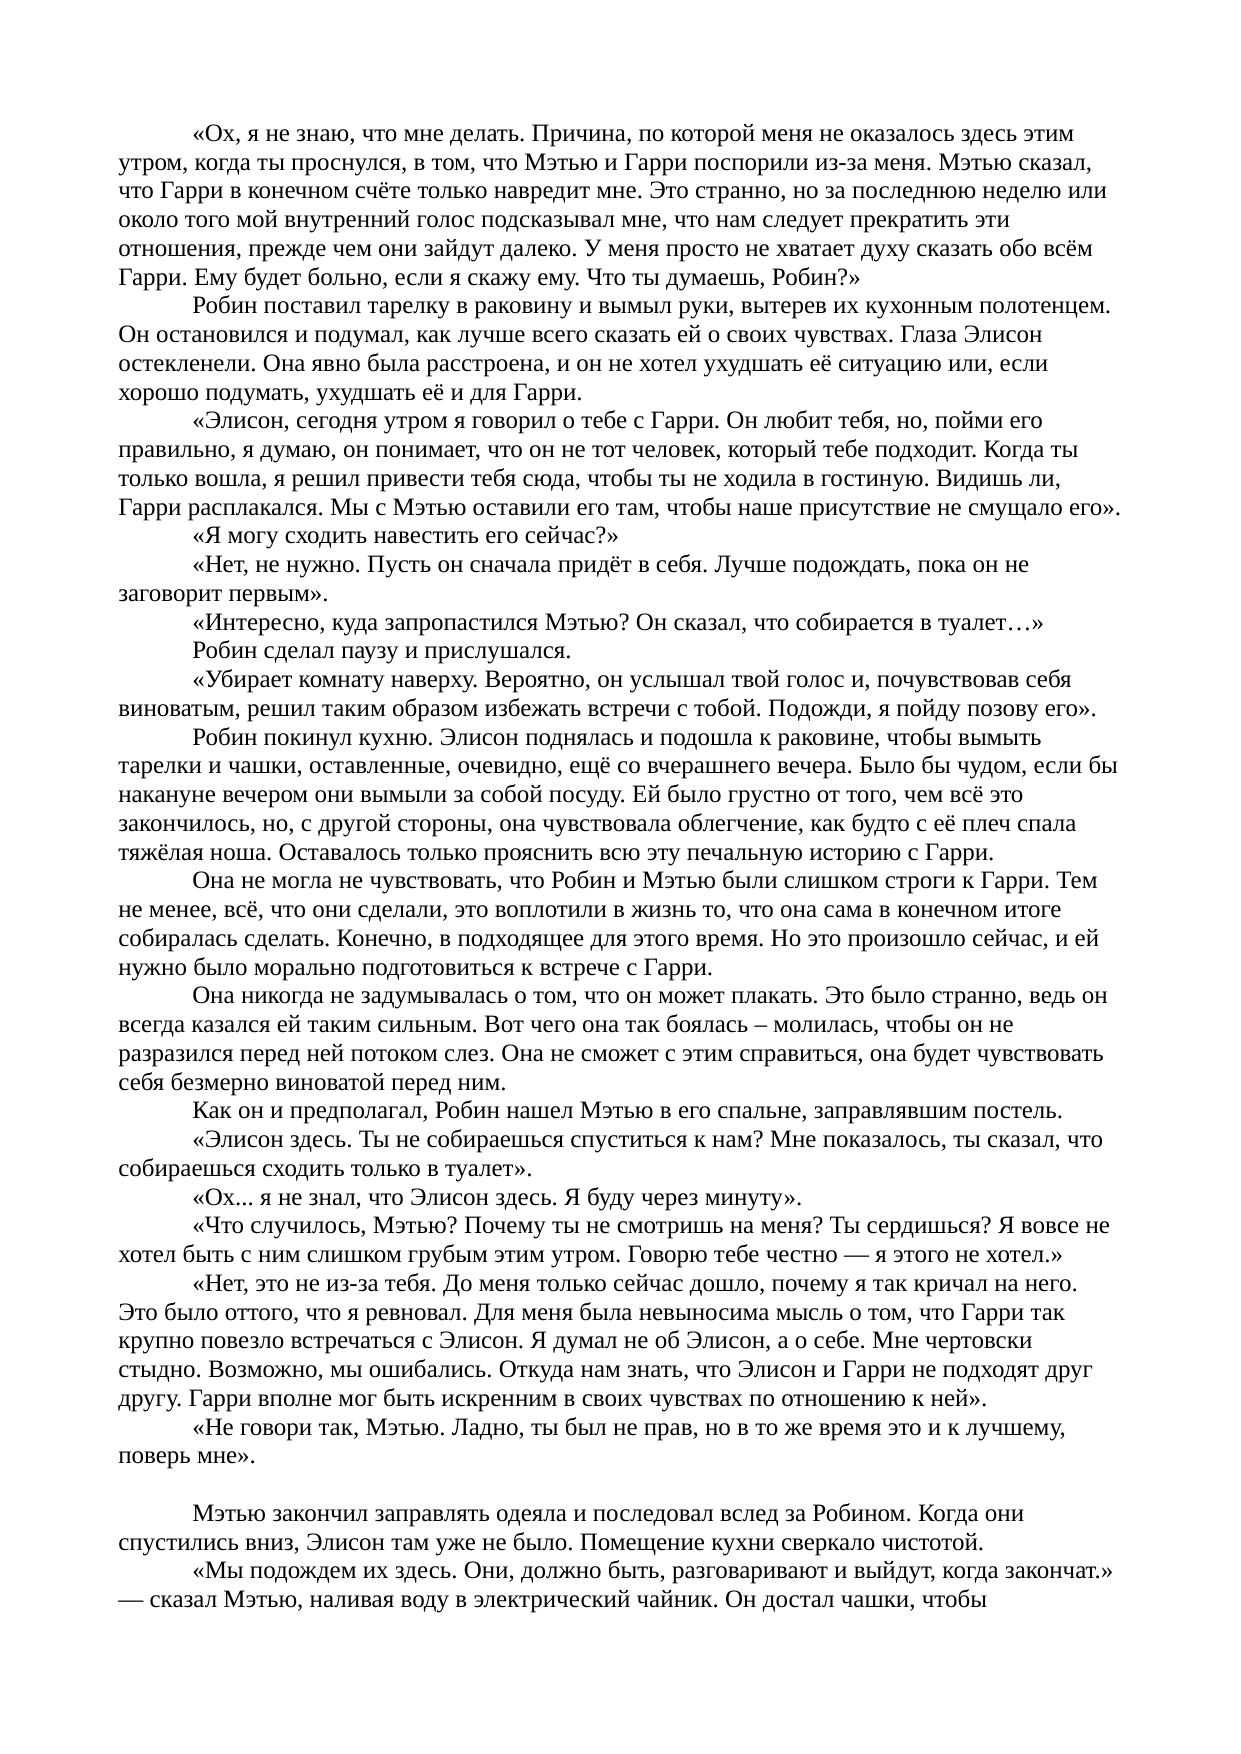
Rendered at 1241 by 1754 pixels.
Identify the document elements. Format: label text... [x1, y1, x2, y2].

text Робин покинул кухню. Элисон поднялась и подошла к раковине, чтобы вымыть тарелки и чашки, оставленные, очевидно, ещё со вчерашнего вечера. Было бы чудом, если бы накануне вечером они вымыли за собой посуду. Ей было грустно от того, чем всё это закончилось, но, с другой стороны, она чувствовала облегчение, как будто с её плеч спала тяжёлая ноша. Оставалось только прояснить всю эту печальную историю с Гарри. [118, 722, 1122, 866]
text Она не могла не чувствовать, что Робин и Мэтью были слишком строги к Гарри. Тем не менее, всё, что они сделали, это воплотили в жизнь то, что она сама в конечном итоге собиралась сделать. Конечно, в подходящее для этого время. Но это произошло сейчас, и ей нужно было морально подготовиться к встрече с Гарри. [118, 866, 1122, 981]
text Робин сделал паузу и прислушался. [118, 636, 1122, 664]
text Робин поставил тарелку в раковину и вымыл руки, вытерев их кухонным полотенцем. Он остановился и подумал, как лучше всего сказать ей о своих чувствах. Глаза Элисон остекленели. Она явно была расстроена, и он не хотел ухудшать её ситуацию или, если хорошо подумать, ухудшать её и для Гарри. [118, 291, 1122, 406]
text «Я могу сходить навестить его сейчас?» [118, 521, 1122, 549]
text «Элисон здесь. Ты не собираешься спуститься к нам? Мне показалось, ты сказал, что собираешься сходить только в туалет». [118, 1124, 1122, 1182]
text «Ох, я не знаю, что мне делать. Причина, по которой меня не оказалось здесь этим утром, когда ты проснулся, в том, что Мэтью и Гарри поспорили из-за меня. Мэтью сказал, что Гарри в конечном счёте только навредит мне. Это странно, но за последнюю неделю или около того мой внутренний голос подсказывал мне, что нам следует прекратить эти отношения, прежде чем они зайдут далеко. У меня просто не хватает духу сказать обо всём Гарри. Ему будет больно, если я скажу ему. Что ты думаешь, Робин?» [118, 118, 1122, 291]
text Она никогда не задумывалась о том, что он может плакать. Это было странно, ведь он всегда казался ей таким сильным. Вот чего она так боялась – молилась, чтобы он не разразился перед ней потоком слез. Она не сможет с этим справиться, она будет чувствовать себя безмерно виноватой перед ним. [118, 981, 1122, 1096]
text «Нет, это не из-за тебя. До меня только сейчас дошло, почему я так кричал на него. Это было оттого, что я ревновал. Для меня была невыносима мысль о том, что Гарри так крупно повезло встречаться с Элисон. Я думал не об Элисон, а о себе. Мне чертовски стыдно. Возможно, мы ошибались. Откуда нам знать, что Элисон и Гарри не подходят друг другу. Гарри вполне мог быть искренним в своих чувствах по отношению к ней». [118, 1268, 1122, 1412]
text Мэтью закончил заправлять одеяла и последовал вслед за Робином. Когда они спустились вниз, Элисон там уже не было. Помещение кухни сверкало чистотой. [118, 1498, 1122, 1556]
text «Не говори так, Мэтью. Ладно, ты был не прав, но в то же время это и к лучшему, поверь мне». [118, 1412, 1122, 1469]
text «Убирает комнату наверху. Вероятно, он услышал твой голос и, почувствовав себя виноватым, решил таким образом избежать встречи с тобой. Подожди, я пойду позову его». [118, 664, 1122, 722]
text «Мы подождем их здесь. Они, должно быть, разговаривают и выйдут, когда закончат.» — сказал Мэтью, наливая воду в электрический чайник. Он достал чашки, чтобы [118, 1556, 1122, 1613]
text «Элисон, сегодня утром я говорил о тебе с Гарри. Он любит тебя, но, пойми его правильно, я думаю, он понимает, что он не тот человек, который тебе подходит. Когда ты только вошла, я решил привести тебя сюда, чтобы ты не ходила в гостиную. Видишь ли, Гарри расплакался. Мы с Мэтью оставили его там, чтобы наше присутствие не смущало его». [118, 406, 1122, 521]
text Как он и предполагал, Робин нашел Мэтью в его спальне, заправлявшим постель. [118, 1096, 1122, 1124]
text «Интересно, куда запропастился Мэтью? Он сказал, что собирается в туалет…» [118, 607, 1122, 636]
text «Ох... я не знал, что Элисон здесь. Я буду через минуту». [118, 1182, 1122, 1211]
text «Что случилось, Мэтью? Почему ты не смотришь на меня? Ты сердишься? Я вовсе не хотел быть с ним слишком грубым этим утром. Говорю тебе честно — я этого не хотел.» [118, 1211, 1122, 1268]
text «Нет, не нужно. Пусть он сначала придёт в себя. Лучше подождать, пока он не заговорит первым». [118, 549, 1122, 607]
